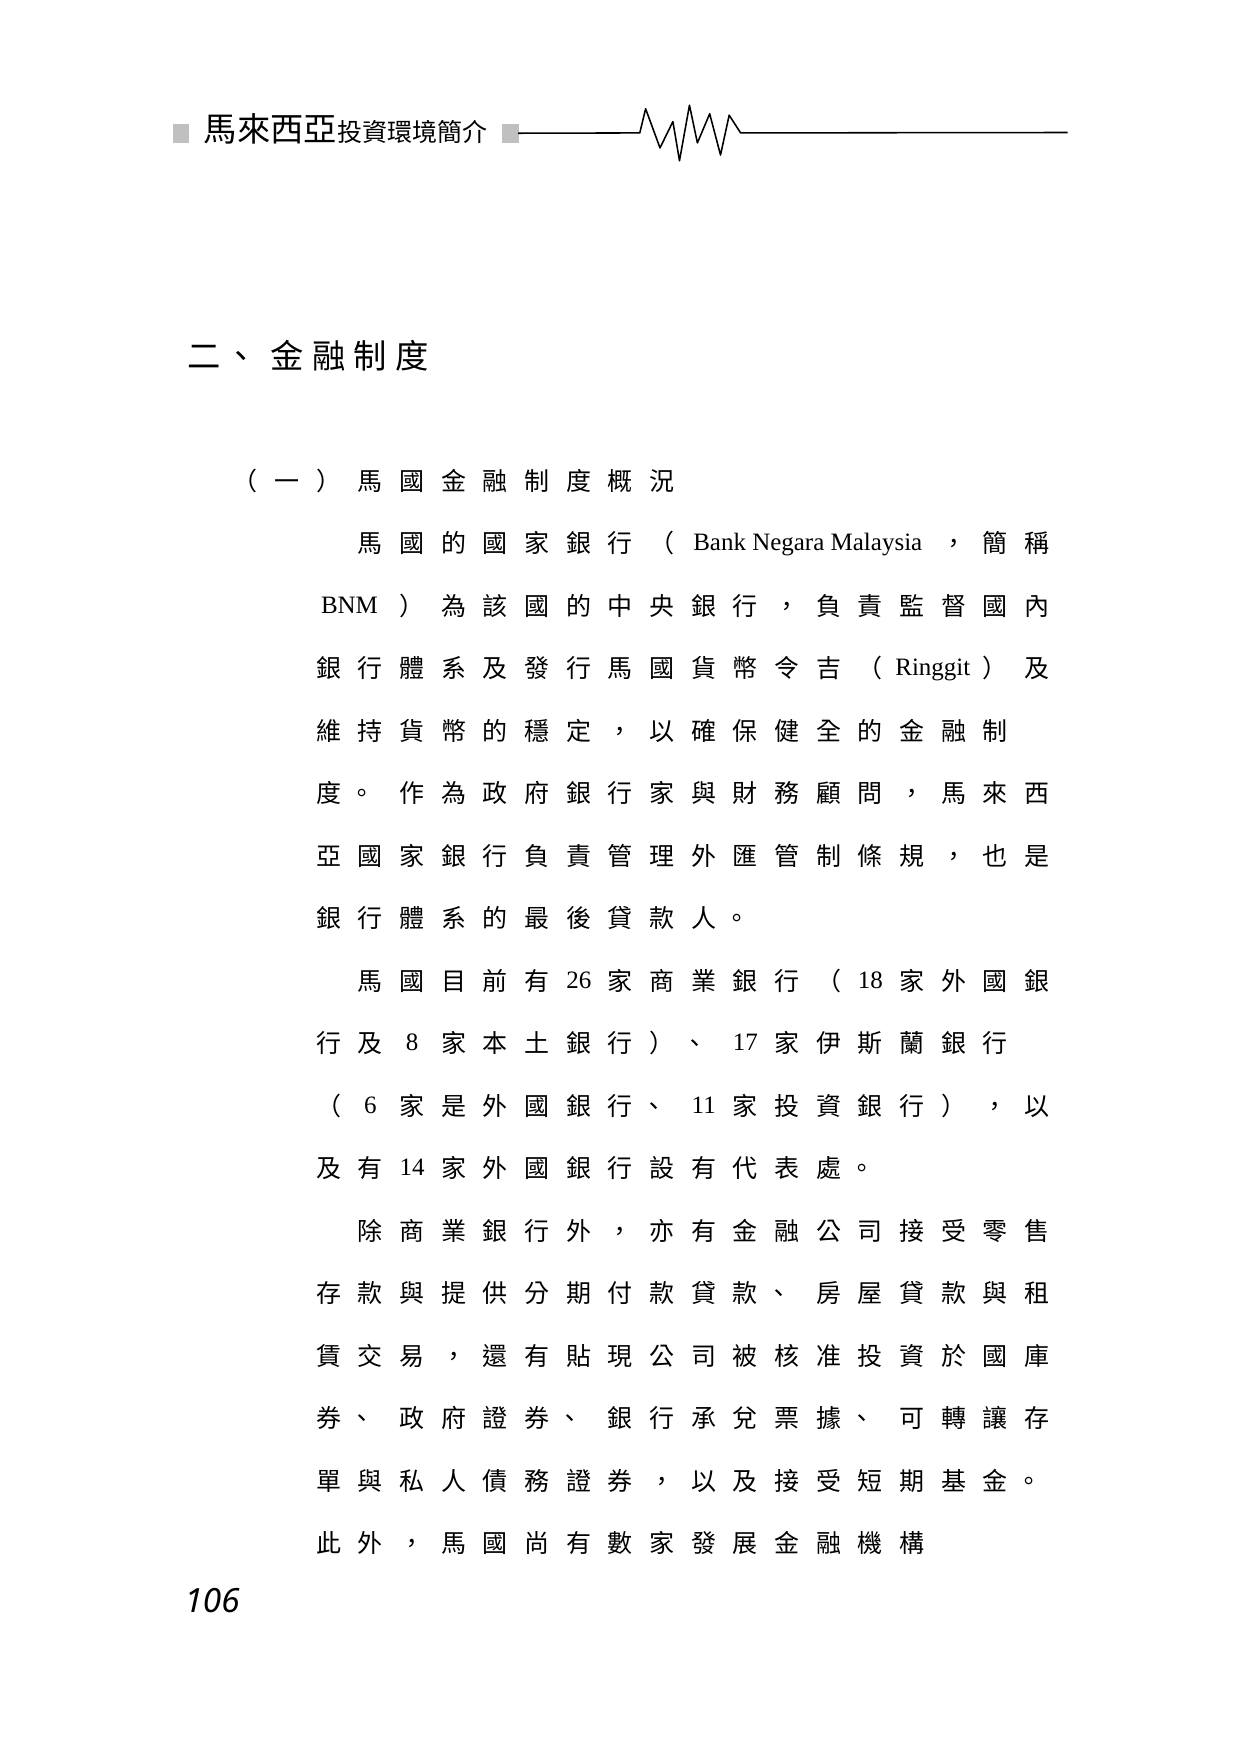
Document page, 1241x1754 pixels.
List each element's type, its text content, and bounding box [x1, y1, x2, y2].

text 除商業銀行外，亦有金融公司接受零售存款與提供分期付款貸款、房屋貸款與租賃交易，還有貼現公司被核准投資於國庫券、政府證券、銀行承兌票據、可轉讓存單與私人債務證券，以及接受短期基金。此外，馬國尚有數家發展金融機構 [281, 1188, 1058, 1563]
text 馬國目前有26家商業銀行（18家外國銀行及8家本土銀行）、17家伊斯蘭銀行（6家是外國銀行、11家投資銀行），以及有14家外國銀行設有代表處。 [281, 938, 1058, 1188]
text 馬國的國家銀行（Bank Negara Malaysia，簡稱BNM）為該國的中央銀行，負責監督國內銀行體系及發行馬國貨幣令吉（Ringgit）及維持貨幣的穩定，以確保健全的金融制度。作為政府銀行家與財務顧問，馬來西亞國家銀行負責管理外匯管制條規，也是銀行體系的最後貸款人。 [281, 500, 1058, 938]
text （一）馬國金融制度概況 [207, 438, 1058, 500]
text 二、金融制度 [183, 313, 1058, 375]
